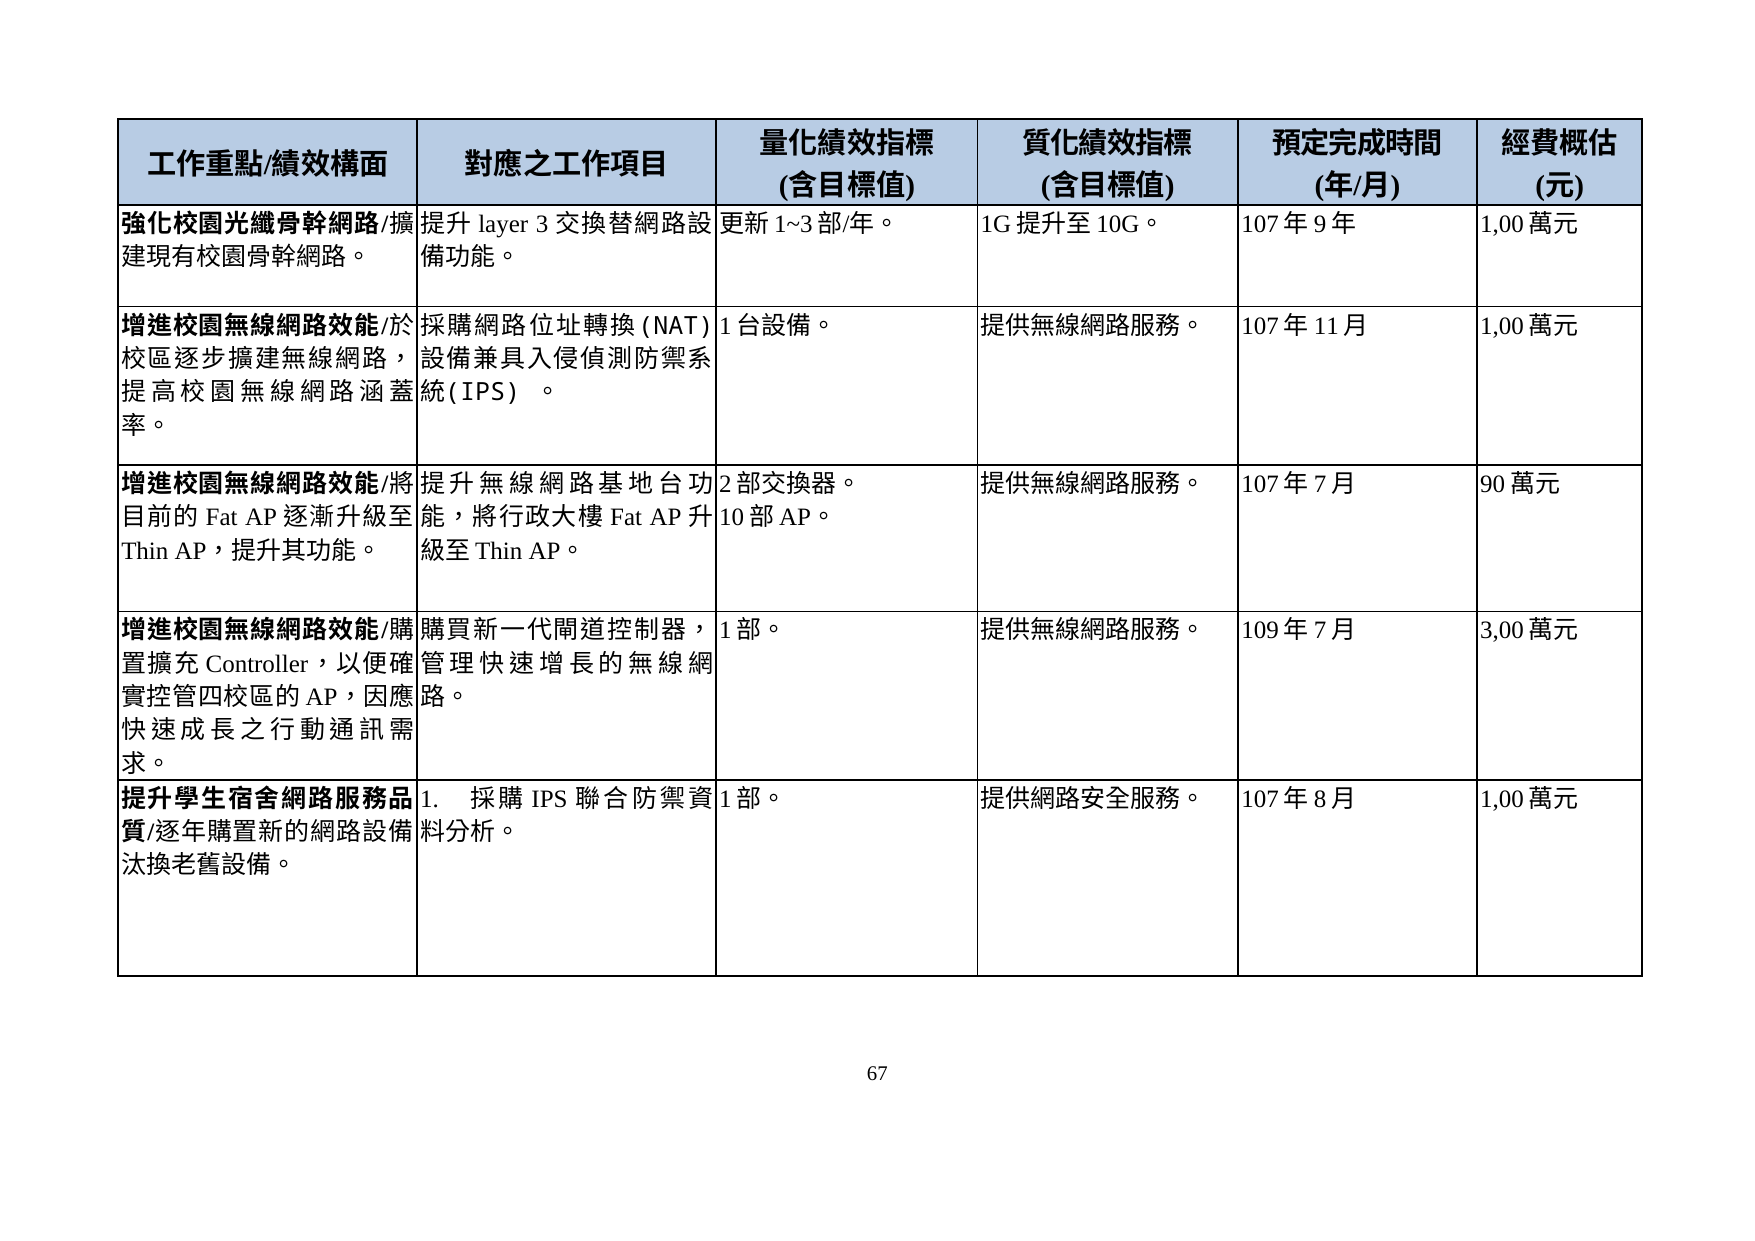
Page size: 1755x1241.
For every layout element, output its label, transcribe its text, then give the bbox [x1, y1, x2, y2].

table_cell 1,00萬元 [1478, 307, 1641, 464]
table_header 預定完成時間 (年/月) [1239, 120, 1476, 204]
table_cell 提供無線網路服務。 [978, 307, 1237, 464]
table_cell 提供網路安全服務。 [978, 781, 1237, 975]
table_cell 1台設備。 [717, 307, 977, 464]
table_cell 強化校園光纖骨幹網路/擴建現有校園骨幹網路。 [119, 206, 416, 306]
table_cell 採購IPS聯合防禦資料分析。 [418, 781, 715, 975]
table_header 質化績效指標 (含目標值) [978, 120, 1237, 204]
table_cell 1,00萬元 [1478, 206, 1641, 306]
table_cell 提升學生宿舍網路服務品質/逐年購置新的網路設備汰換老舊設備。 [119, 781, 416, 975]
table_header 對應之工作項目 [418, 120, 715, 204]
table_cell 107年11月 [1239, 307, 1476, 464]
table_header 量化績效指標 (含目標值) [717, 120, 977, 204]
table_cell 1,00萬元 [1478, 781, 1641, 975]
table_cell 109年7月 [1239, 612, 1476, 779]
table_cell 1部。 [717, 612, 977, 779]
table_cell 增進校園無線網路效能/將目前的Fat AP逐漸升級至Thin AP，提升其功能。 [119, 466, 416, 611]
table_header 工作重點/績效構面 [119, 120, 416, 204]
table_cell 提供無線網路服務。 [978, 466, 1237, 611]
table_cell 90萬元 [1478, 466, 1641, 611]
table_cell 提升無線網路基地台功能，將行政大樓Fat AP升級至Thin AP。 [418, 466, 715, 611]
table_cell 更新1~3部/年。 [717, 206, 977, 306]
table_cell 採購網路位址轉換(NAT)設備兼具入侵偵測防禦系統(IPS) 。 [418, 307, 715, 464]
table_cell 2部交換器。 10部AP。 [717, 466, 977, 611]
table_cell 提供無線網路服務。 [978, 612, 1237, 779]
table_cell 107年7月 [1239, 466, 1476, 611]
table_cell 增進校園無線網路效能/購置擴充Controller，以便確實控管四校區的AP，因應快速成長之行動通訊需求。 [119, 612, 416, 779]
table_cell 購買新一代閘道控制器，管理快速增長的無線網路。 [418, 612, 715, 779]
table_cell 3,00萬元 [1478, 612, 1641, 779]
table_cell 1部。 [717, 781, 977, 975]
table_cell 107年9年 [1239, 206, 1476, 306]
table_cell 增進校園無線網路效能/於校區逐步擴建無線網路，提高校園無線網路涵蓋率。 [119, 307, 416, 464]
table_cell 1G提升至10G。 [978, 206, 1237, 306]
table_cell 提升layer 3交換替網路設備功能。 [418, 206, 715, 306]
table_header 經費概估 (元) [1478, 120, 1641, 204]
table_cell 107年8月 [1239, 781, 1476, 975]
